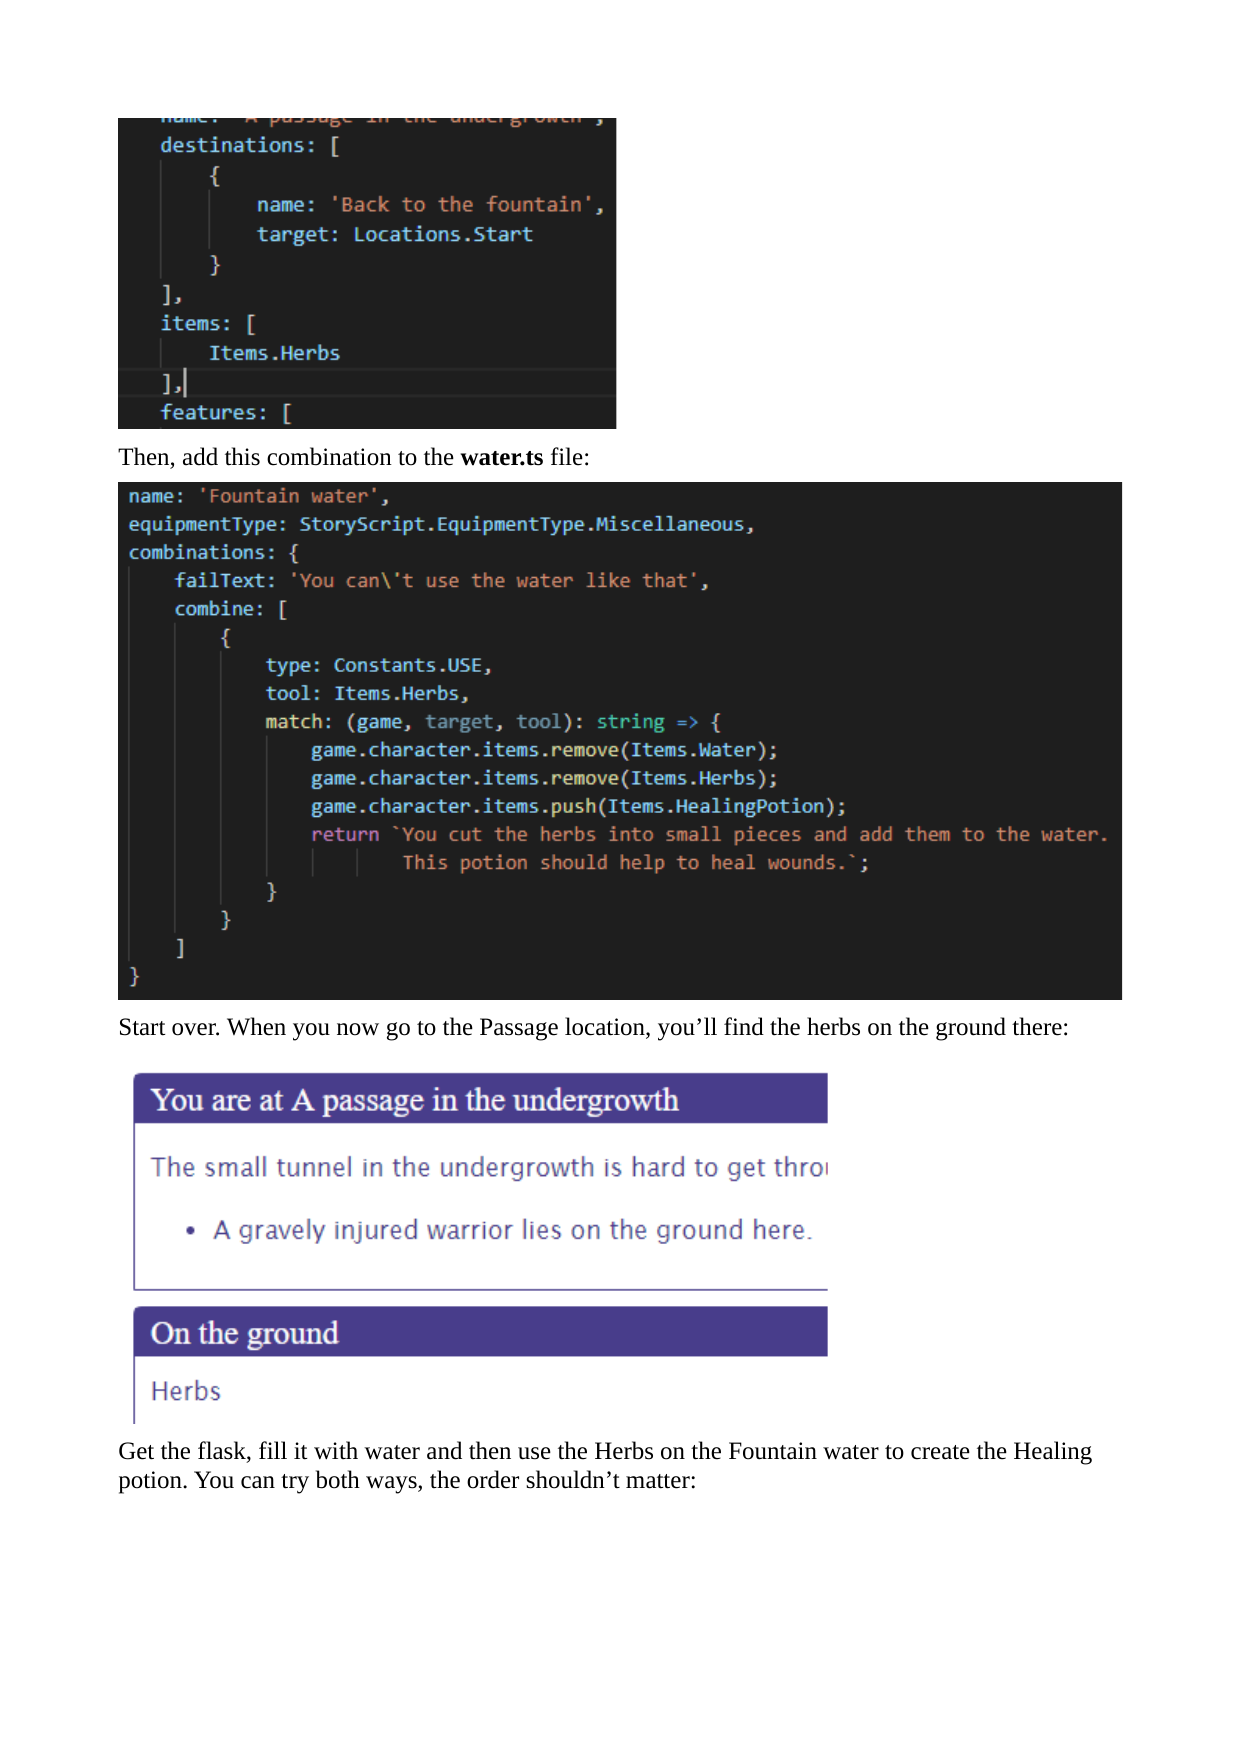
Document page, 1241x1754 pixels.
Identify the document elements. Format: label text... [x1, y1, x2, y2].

text Then, add this combination to the water.ts file: [118, 442, 1122, 470]
text Get the flask, fill it with water and then use the Herbs on the Fountain water to create the Healing potion. You can try both ways, the order shouldn’t matter: [118, 1436, 1122, 1494]
text Start over. When you now go to the Passage location, you’ll find the herbs on the ground there: [118, 1012, 1122, 1041]
